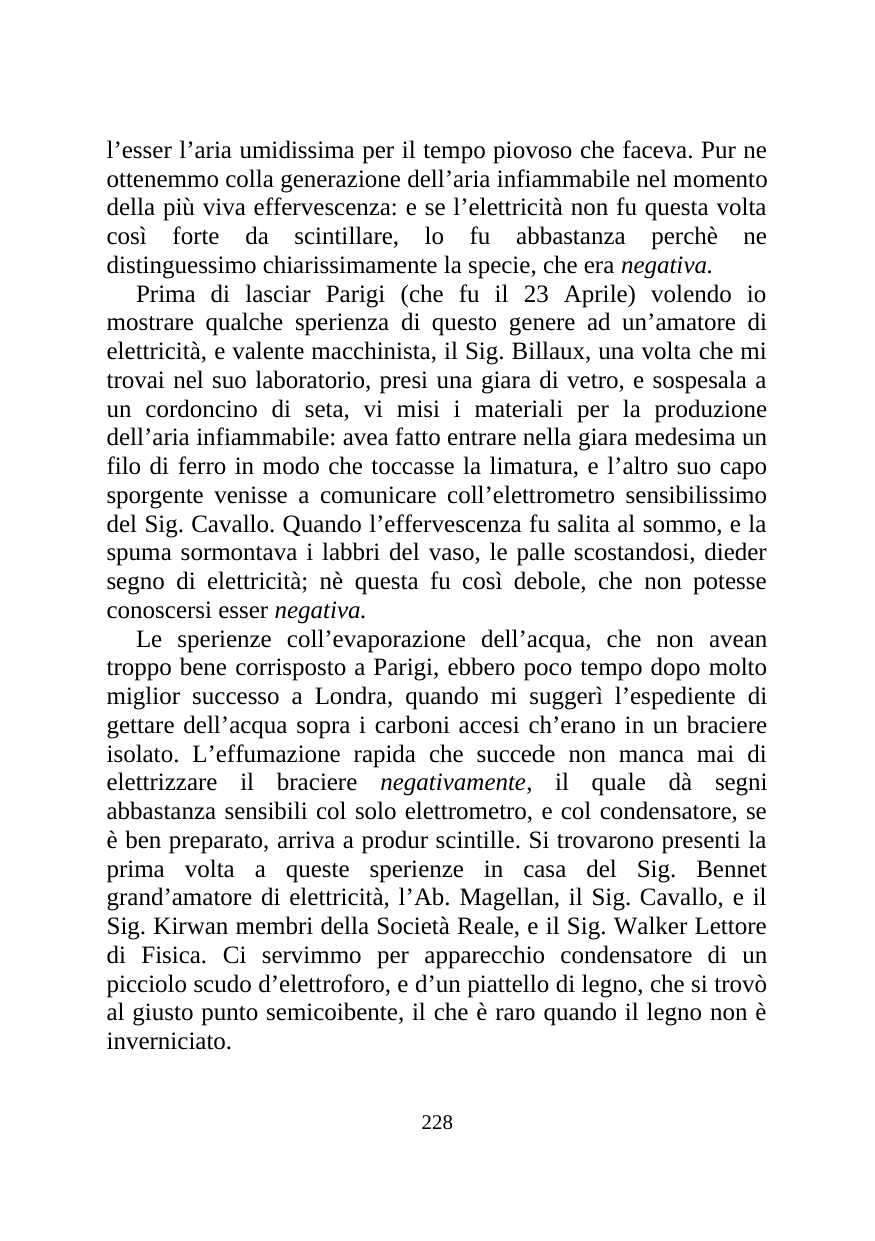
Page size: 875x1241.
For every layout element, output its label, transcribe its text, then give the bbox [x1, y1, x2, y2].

text Le sperienze coll’evaporazione dell’acqua, che non avean troppo bene corrisposto a Parigi, ebbero poco tempo dopo molto miglior successo a Londra, quando mi suggerì l’espediente di gettare dell’acqua sopra i carboni accesi ch’erano in un braciere isolato. L’effumazione rapida che succede non manca mai di elettrizzare il braciere negativamente, il quale dà segni abbastanza sensibili col solo elettrometro, e col condensatore, se è ben preparato, arriva a produr scintille. Si trovarono presenti la prima volta a queste sperienze in casa del Sig. Bennet grand’amatore di elettricità, l’Ab. Magellan, il Sig. Cavallo, e il Sig. Kirwan membri della Società Reale, e il Sig. Walker Lettore di Fisica. Ci servimmo per apparecchio condensatore di un picciolo scudo d’elettroforo, e d’un piattello di legno, che si trovò al giusto punto semicoibente, il che è raro quando il legno non è inverniciato. [106, 624, 768, 1055]
text l’esser l’aria umidissima per il tempo piovoso che faceva. Pur ne ottenemmo colla generazione dell’aria infiammabile nel momento della più viva effervescenza: e se l’elettricità non fu questa volta così forte da scintillare, lo fu abbastanza perchè ne distinguessimo chiarissimamente la specie, che era negativa. [106, 135, 768, 279]
text Prima di lasciar Parigi (che fu il 23 Aprile) volendo io mostrare qualche sperienza di questo genere ad un’amatore di elettricità, e valente macchinista, il Sig. Billaux, una volta che mi trovai nel suo laboratorio, presi una giara di vetro, e sospesala a un cordoncino di seta, vi misi i materiali per la produzione dell’aria infiammabile: avea fatto entrare nella giara medesima un filo di ferro in modo che toccasse la limatura, e l’altro suo capo sporgente venisse a comunicare coll’elettrometro sensibilissimo del Sig. Cavallo. Quando l’effervescenza fu salita al sommo, e la spuma sormontava i labbri del vaso, le palle scostandosi, dieder segno di elettricità; nè questa fu così debole, che non potesse conoscersi esser negativa. [106, 279, 768, 624]
